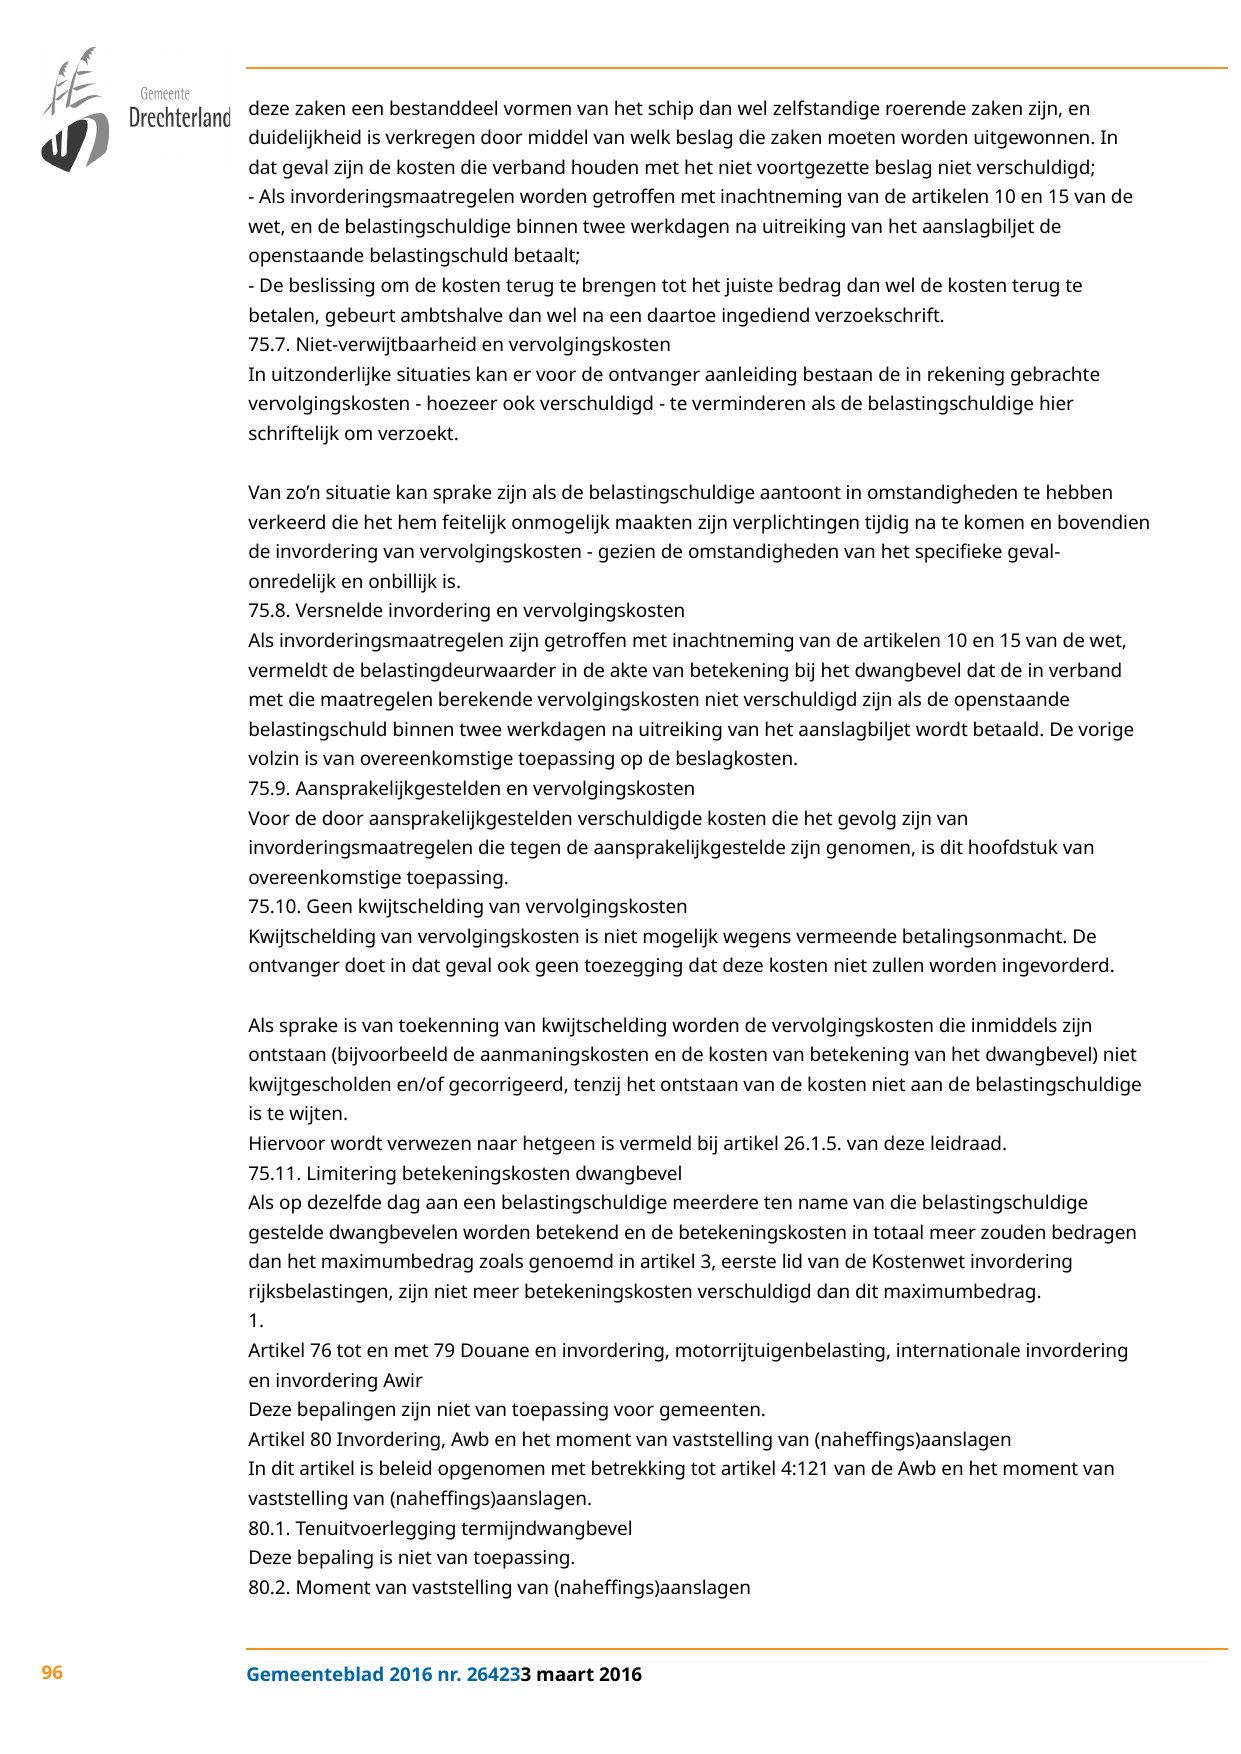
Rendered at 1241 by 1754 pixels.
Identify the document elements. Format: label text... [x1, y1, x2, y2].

text Als sprake is van toekenning van kwijtschelding worden de vervolgingskosten die inmiddels zijn ontstaan (bijvoorbeeld de aanmaningskosten en de kosten van betekening van het dwangbevel) niet kwijtgescholden en/of gecorrigeerd, tenzij het ontstaan van de kosten niet aan de belastingschuldige is te wijten. [248, 1012, 1152, 1126]
text 75.10. Geen kwijtschelding van vervolgingskosten [248, 893, 1152, 919]
text deze zaken een bestanddeel vormen van het schip dan wel zelfstandige roerende zaken zijn, en duidelijkheid is verkregen door middel van welk beslag die zaken moeten worden uitgewonnen. In dat geval zijn de kosten die verband houden met het niet voortgezette beslag niet verschuldigd; [248, 95, 1152, 180]
text In uitzonderlijke situaties kan er voor de ontvanger aanleiding bestaan de in rekening gebrachte vervolgingskosten - hoezeer ook verschuldigd - te verminderen als de belastingschuldige hier schriftelijk om verzoekt. [248, 361, 1152, 446]
text Van zo’n situatie kan sprake zijn als de belastingschuldige aantoont in omstandigheden te hebben verkeerd die het hem feitelijk onmogelijk maakten zijn verplichtingen tijdig na te komen en bovendien de invordering van vervolgingskosten - gezien de omstandigheden van het specifieke geval- onredelijk en onbillijk is. [248, 479, 1152, 594]
text Als invorderingsmaatregelen zijn getroffen met inachtneming van de artikelen 10 en 15 van de wet, vermeldt de belastingdeurwaarder in de akte van betekening bij het dwangbevel dat de in verband met die maatregelen berekende vervolgingskosten niet verschuldigd zijn als de openstaande belastingschuld binnen twee werkdagen na uitreiking van het aanslagbiljet wordt betaald. De vorige volzin is van overeenkomstige toepassing op de beslagkosten. [248, 627, 1152, 771]
picture [41, 47, 231, 172]
text Deze bepalingen zijn niet van toepassing voor gemeenten. [248, 1396, 1152, 1422]
text 75.9. Aansprakelijkgestelden en vervolgingskosten [248, 775, 1152, 801]
text 75.11. Limitering betekeningskosten dwangbevel [248, 1160, 1152, 1186]
text 80.1. Tenuitvoerlegging termijndwangbevel [248, 1515, 1152, 1541]
text - Als invorderingsmaatregelen worden getroffen met inachtneming van de artikelen 10 en 15 van de wet, en de belastingschuldige binnen twee werkdagen na uitreiking van het aanslagbiljet de openstaande belastingschuld betaalt; [248, 183, 1152, 268]
text 75.7. Niet-verwijtbaarheid en vervolgingskosten [248, 331, 1152, 357]
text Kwijtschelding van vervolgingskosten is niet mogelijk wegens vermeende betalingsonmacht. De ontvanger doet in dat geval ook geen toezegging dat deze kosten niet zullen worden ingevorderd. [248, 923, 1152, 978]
text - De beslissing om de kosten terug te brengen tot het juiste bedrag dan wel de kosten terug te betalen, gebeurt ambtshalve dan wel na een daartoe ingediend verzoekschrift. [248, 272, 1152, 328]
text 75.8. Versnelde invordering en vervolgingskosten [248, 598, 1152, 623]
text Voor de door aansprakelijkgestelden verschuldigde kosten die het gevolg zijn van invorderingsmaatregelen die tegen de aansprakelijkgestelde zijn genomen, is dit hoofdstuk van overeenkomstige toepassing. [248, 805, 1152, 890]
text Hiervoor wordt verwezen naar hetgeen is vermeld bij artikel 26.1.5. van deze leidraad. [248, 1130, 1152, 1156]
text Als op dezelfde dag aan een belastingschuldige meerdere ten name van die belastingschuldige gestelde dwangbevelen worden betekend en de betekeningskosten in totaal meer zouden bedragen dan het maximumbedrag zoals genoemd in artikel 3, eerste lid van de Kostenwet invordering rijksbelastingen, zijn niet meer betekeningskosten verschuldigd dan dit maximumbedrag. [248, 1189, 1152, 1304]
text Artikel 80 Invordering, Awb en het moment van vaststelling van (naheffings)aanslagen [248, 1426, 1152, 1452]
text Artikel 76 tot en met 79 Douane en invordering, motorrijtuigenbelasting, internationale invordering en invordering Awir [248, 1337, 1152, 1393]
text In dit artikel is beleid opgenomen met betrekking tot artikel 4:121 van de Awb en het moment van vaststelling van (naheffings)aanslagen. [248, 1456, 1152, 1511]
text Deze bepaling is niet van toepassing. [248, 1544, 1152, 1570]
text 80.2. Moment van vaststelling van (naheffings)aanslagen [248, 1574, 1152, 1600]
